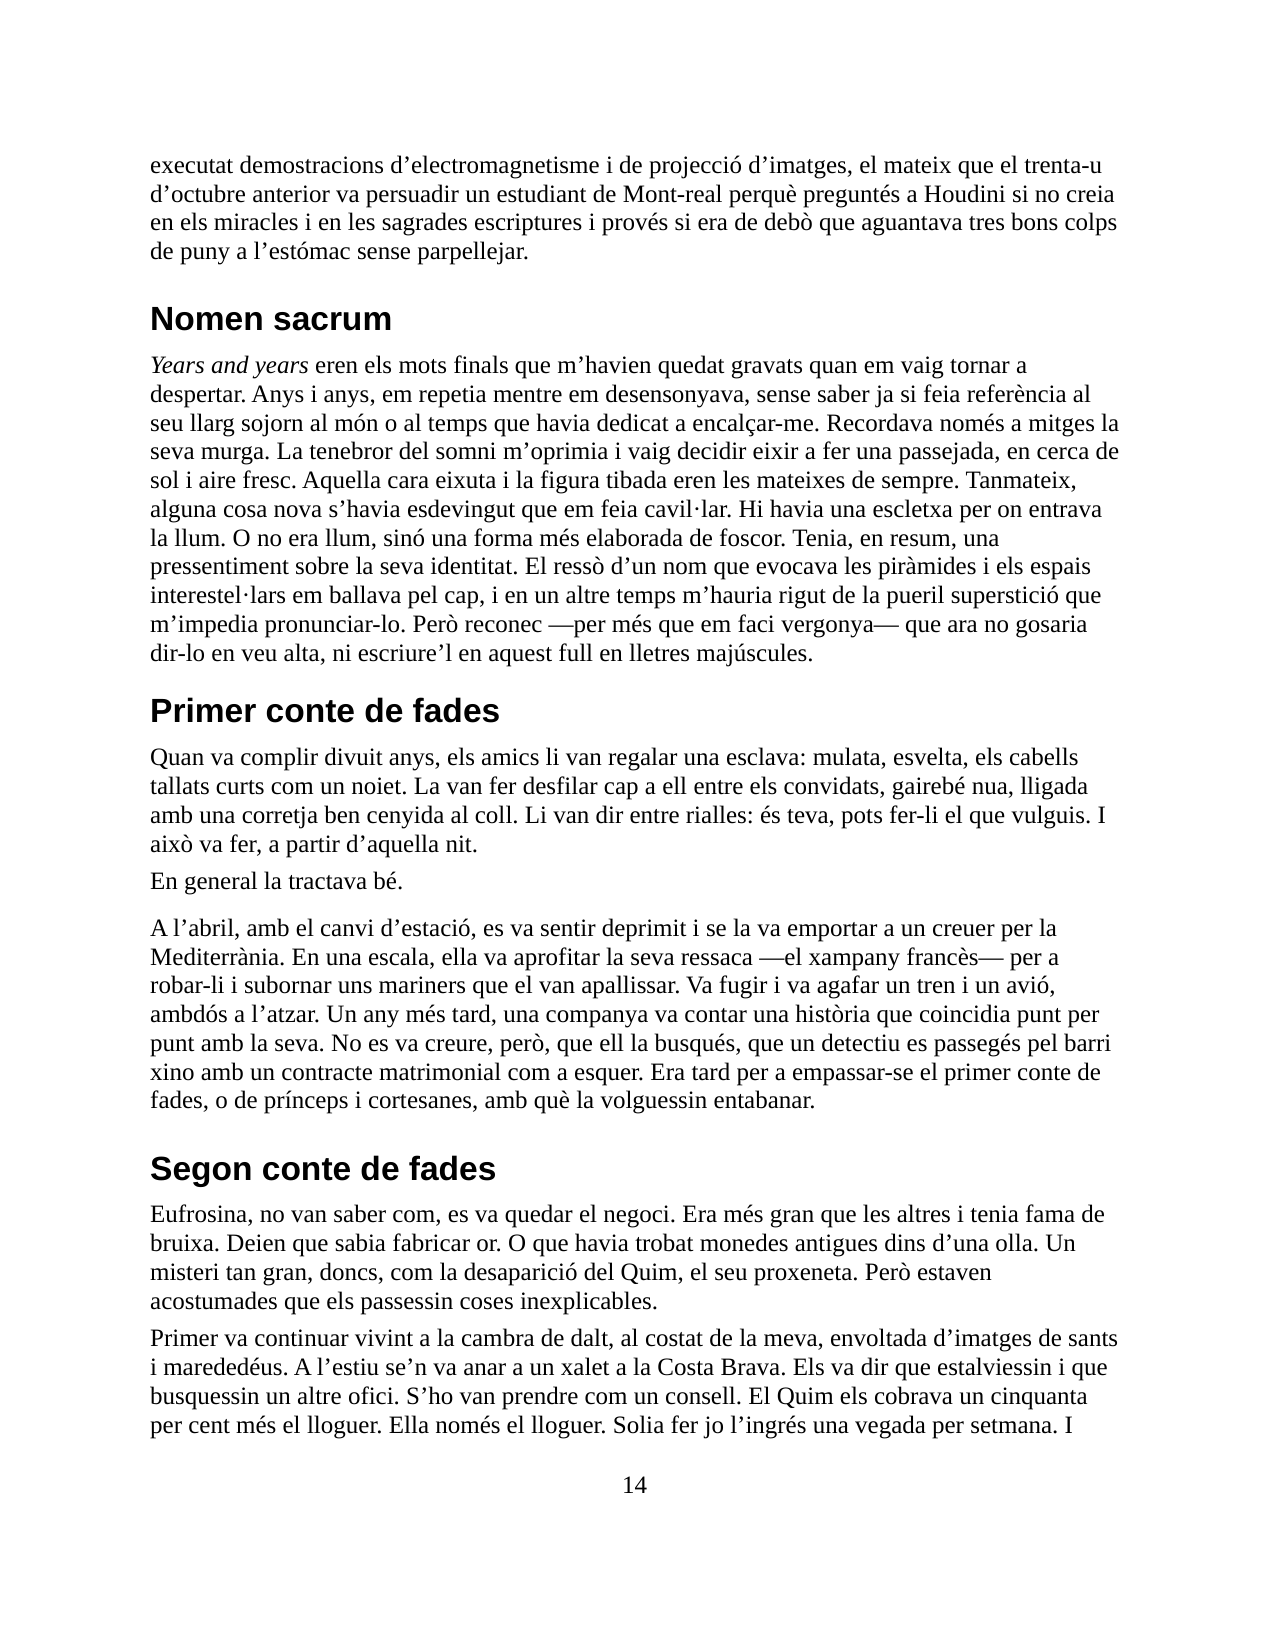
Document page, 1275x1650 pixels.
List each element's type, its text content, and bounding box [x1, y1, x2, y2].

text Quan va complir divuit anys, els amics li van regalar una esclava: mulata, esvelta, els cabells tallats curts com un noiet. La van fer desfilar cap a ell entre els convidats, gairebé nua, lligada amb una corretja ben cenyida al coll. Li van dir entre rialles: és teva, pots fer-li el que vulguis. I això va fer, a partir d’aquella nit. [150, 742, 1125, 857]
text Primer va continuar vivint a la cambra de dalt, al costat de la meva, envoltada d’imatges de sants i marededéus. A l’estiu se’n va anar a un xalet a la Costa Brava. Els va dir que estalviessin i que busquessin un altre ofici. S’ho van prendre com un consell. El Quim els cobrava un cinquanta per cent més el lloguer. Ella només el lloguer. Solia fer jo l’ingrés una vegada per setmana. I [150, 1323, 1125, 1438]
text Eufrosina, no van saber com, es va quedar el negoci. Era més gran que les altres i tenia fama de bruixa. Deien que sabia fabricar or. O que havia trobat monedes antigues dins d’una olla. Un misteri tan gran, doncs, com la desaparició del Quim, el seu proxeneta. Però estaven acostumades que els passessin coses inexplicables. [150, 1199, 1125, 1314]
subtitle Nomen sacrum [150, 299, 1125, 338]
text En general la tractava bé. [150, 866, 1125, 895]
text A l’abril, amb el canvi d’estació, es va sentir deprimit i se la va emportar a un creuer per la Mediterrània. En una escala, ella va aprofitar la seva ressaca —el xampany francès— per a robar-li i subornar uns mariners que el van apallissar. Va fugir i va agafar un tren i un avió, ambdós a l’atzar. Un any més tard, una companya va contar una història que coincidia punt per punt amb la seva. No es va creure, però, que ell la busqués, que un detectiu es passegés pel barri xino amb un contracte matrimonial com a esquer. Era tard per a empassar-se el primer conte de fades, o de prínceps i cortesanes, amb què la volguessin entabanar. [150, 913, 1125, 1114]
subtitle Primer conte de fades [150, 691, 1125, 730]
text Years and years eren els mots finals que m’havien quedat gravats quan em vaig tornar a despertar. Anys i anys, em repetia mentre em desensonyava, sense saber ja si feia referència al seu llarg sojorn al món o al temps que havia dedicat a encalçar-me. Recordava només a mitges la seva murga. La tenebror del somni m’oprimia i vaig decidir eixir a fer una passejada, en cerca de sol i aire fresc. Aquella cara eixuta i la figura tibada eren les mateixes de sempre. Tanmateix, alguna cosa nova s’havia esdevingut que em feia cavil·lar. Hi havia una escletxa per on entrava la llum. O no era llum, sinó una forma més elaborada de foscor. Tenia, en resum, una pressentiment sobre la seva identitat. El ressò d’un nom que evocava les piràmides i els espais interestel·lars em ballava pel cap, i en un altre temps m’hauria rigut de la pueril superstició que m’impedia pronunciar-lo. Però reconec —per més que em faci vergonya— que ara no gosaria dir-lo en veu alta, ni escriure’l en aquest full en lletres majúscules. [150, 350, 1125, 666]
text executat demostracions d’electromagnetisme i de projecció d’imatges, el mateix que el trenta-u d’octubre anterior va persuadir un estudiant de Mont-real perquè preguntés a Houdini si no creia en els miracles i en les sagrades escriptures i provés si era de debò que aguantava tres bons colps de puny a l’estómac sense parpellejar. [150, 150, 1125, 265]
subtitle Segon conte de fades [150, 1148, 1125, 1187]
